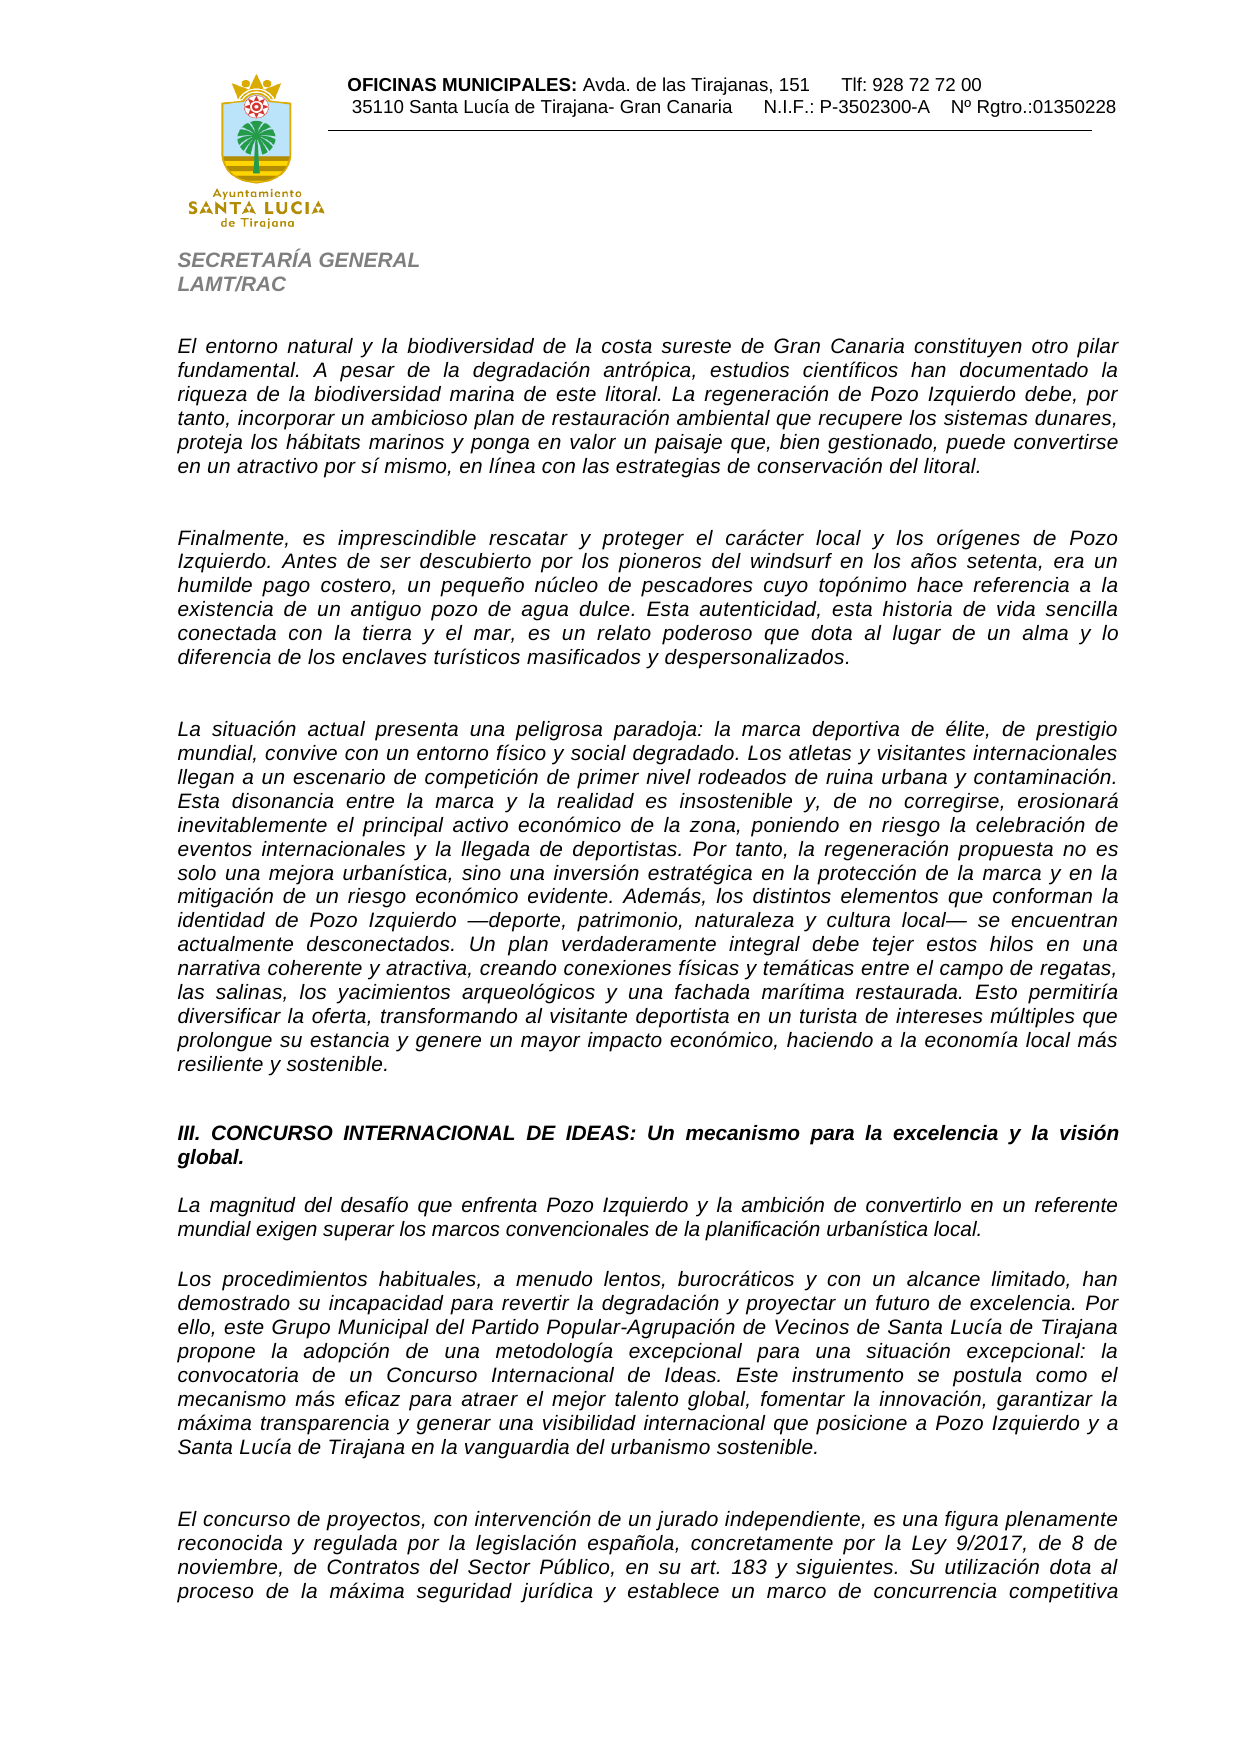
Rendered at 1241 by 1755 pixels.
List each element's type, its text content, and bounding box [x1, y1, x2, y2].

text La situación actual presenta una peligrosa paradoja: la marca deportiva de élite, de prestigio mundial, convive con un entorno físico y social degradado. Los atletas y visitantes internacionales llegan a un escenario de competición de primer nivel rodeados de ruina urbana y contaminación. Esta disonancia entre la marca y la realidad es insostenible y, de no corregirse, erosionará inevitablemente el principal activo económico de la zona, poniendo en riesgo la celebración de eventos internacionales y la llegada de deportistas. Por tanto, la regeneración propuesta no es solo una mejora urbanística, sino una inversión estratégica en la protección de la marca y en la mitigación de un riesgo económico evidente. Además, los distintos elementos que conforman la identidad de Pozo Izquierdo —deporte, patrimonio, naturaleza y cultura local— se encuentran actualmente desconectados. Un plan verdaderamente integral debe tejer estos hilos en una narrativa coherente y atractiva, creando conexiones físicas y temáticas entre el campo de regatas, las salinas, los yacimientos arqueológicos y una fachada marítima restaurada. Esto permitiría diversificar la oferta, transformando al visitante deportista en un turista de intereses múltiples que prolongue su estancia y genere un mayor impacto económico, haciendo a la economía local más resiliente y sostenible. [177, 717, 1122, 1076]
text Los procedimientos habituales, a menudo lentos, burocráticos y con un alcance limitado, han demostrado su incapacidad para revertir la degradación y proyectar un futuro de excelencia. Por ello, este Grupo Municipal del Partido Popular-Agrupación de Vecinos de Santa Lucía de Tirajana propone la adopción de una metodología excepcional para una situación excepcional: la convocatoria de un Concurso Internacional de Ideas. Este instrumento se postula como el mecanismo más eficaz para atraer el mejor talento global, fomentar la innovación, garantizar la máxima transparencia y generar una visibilidad internacional que posicione a Pozo Izquierdo y a Santa Lucía de Tirajana en la vanguardia del urbanismo sostenible. [177, 1267, 1122, 1459]
text El concurso de proyectos, con intervención de un jurado independiente, es una figura plenamente reconocida y regulada por la legislación española, concretamente por la Ley 9/2017, de 8 de noviembre, de Contratos del Sector Público, en su art. 183 y siguientes. Su utilización dota al proceso de la máxima seguridad jurídica y establece un marco de concurrencia competitiva [177, 1507, 1122, 1602]
text Finalmente, es imprescindible rescatar y proteger el carácter local y los orígenes de Pozo Izquierdo. Antes de ser descubierto por los pioneros del windsurf en los años setenta, era un humilde pago costero, un pequeño núcleo de pescadores cuyo topónimo hace referencia a la existencia de un antiguo pozo de agua dulce. Esta autenticidad, esta historia de vida sencilla conectada con la tierra y el mar, es un relato poderoso que dota al lugar de un alma y lo diferencia de los enclaves turísticos masificados y despersonalizados. [177, 525, 1122, 669]
text La magnitud del desafío que enfrenta Pozo Izquierdo y la ambición de convertirlo en un referente mundial exigen superar los marcos convencionales de la planificación urbanística local. [177, 1193, 1122, 1241]
text III. CONCURSO INTERNACIONAL DE IDEAS: Un mecanismo para la excelencia y la visión global. [177, 1121, 1122, 1169]
text El entorno natural y la biodiversidad de la costa sureste de Gran Canaria constituyen otro pilar fundamental. A pesar de la degradación antrópica, estudios científicos han documentado la riqueza de la biodiversidad marina de este litoral. La regeneración de Pozo Izquierdo debe, por tanto, incorporar un ambicioso plan de restauración ambiental que recupere los sistemas dunares, proteja los hábitats marinos y ponga en valor un paisaje que, bien gestionado, puede convertirse en un atractivo por sí mismo, en línea con las estrategias de conservación del litoral. [177, 334, 1122, 478]
